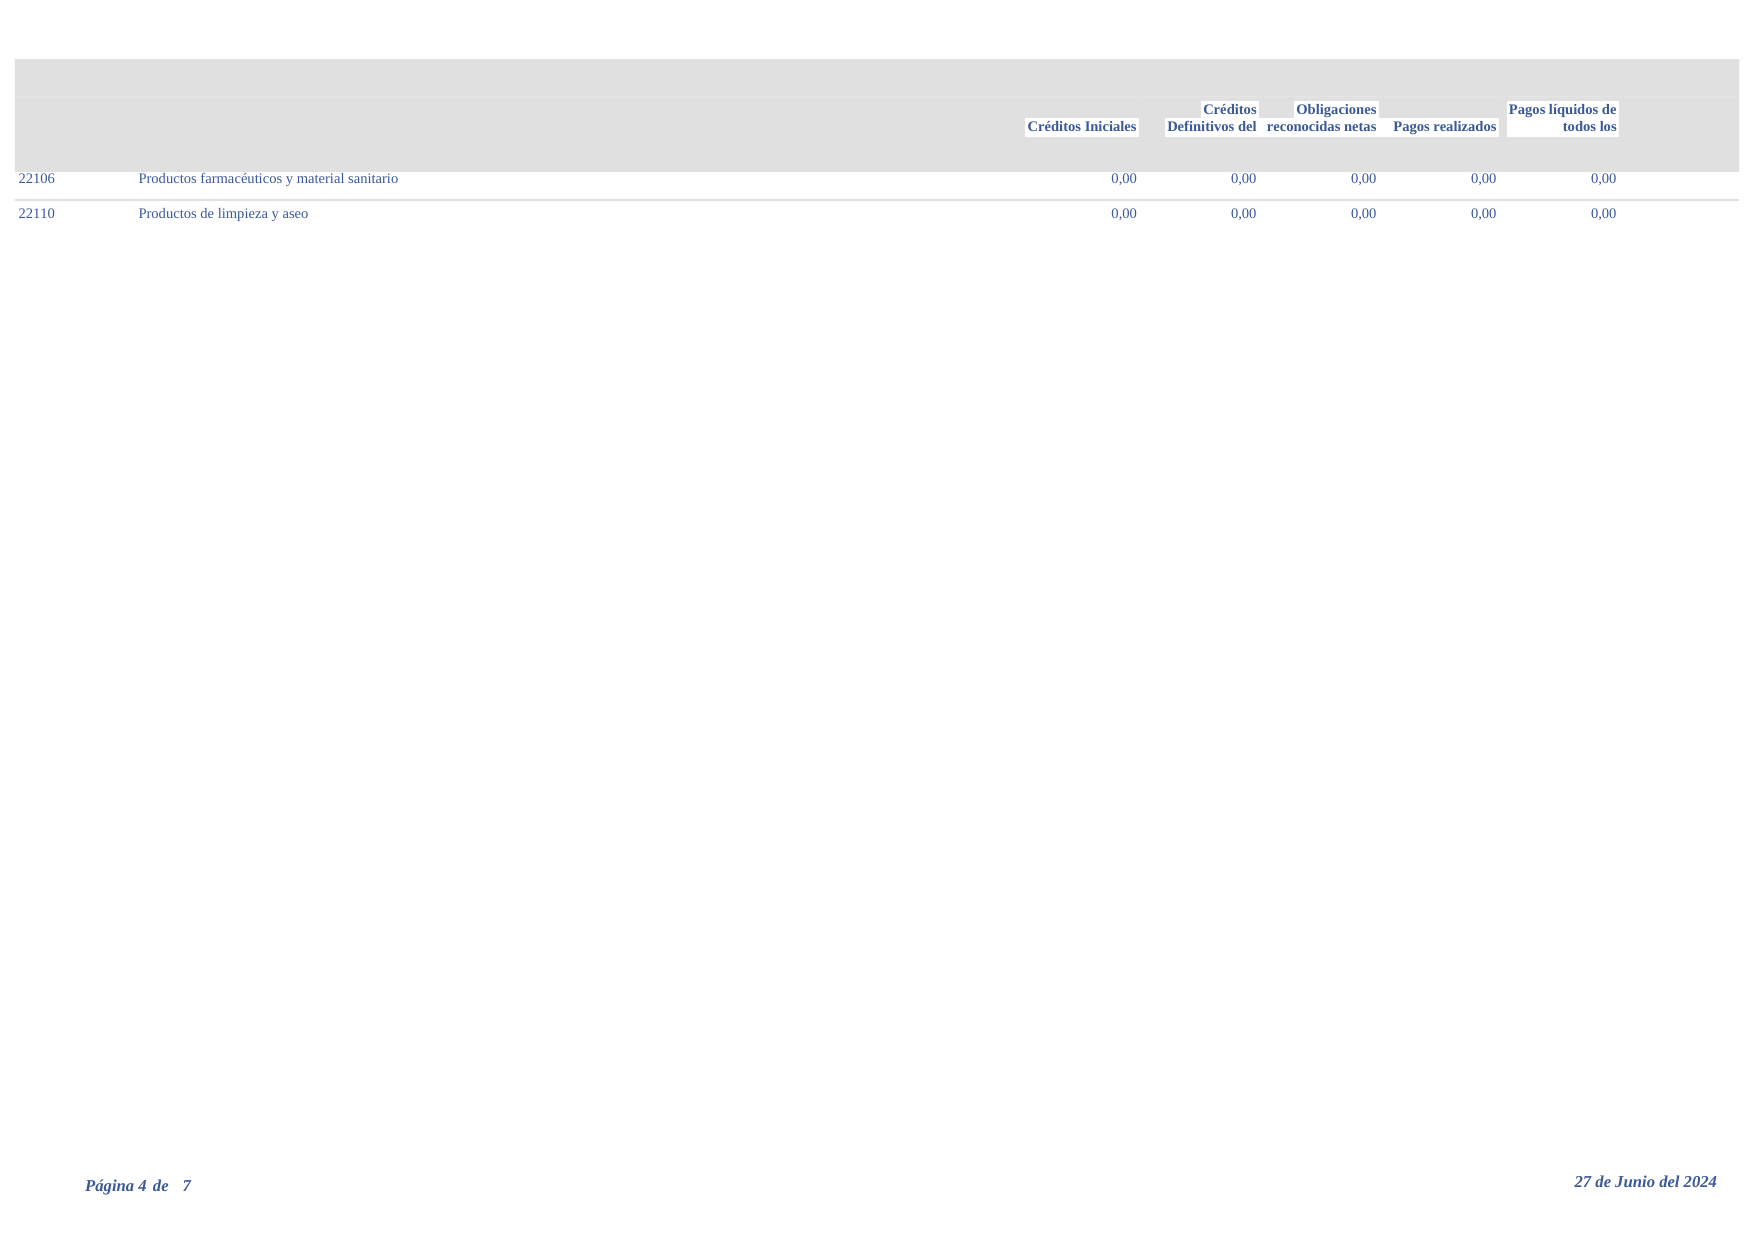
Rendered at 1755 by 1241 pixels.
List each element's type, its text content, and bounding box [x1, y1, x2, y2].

table_cell 0,00 [1277, 201, 1397, 230]
table_cell Productos de limpieza y aseo [105, 201, 766, 230]
table_cell Productos farmacéuticos y material sanitario [105, 172, 766, 199]
table_cell 22110 [15, 201, 105, 230]
table_cell 0,00 [1277, 172, 1397, 199]
table_cell 0,00 [1397, 172, 1524, 199]
table_cell 0,00 [1397, 201, 1524, 230]
table_cell 0,00 [1524, 201, 1739, 230]
table_cell 0,00 [1166, 172, 1277, 199]
table_cell 22106 [15, 172, 105, 199]
table_cell 0,00 [766, 201, 1166, 230]
table_cell 0,00 [1524, 172, 1739, 199]
table_cell 0,00 [766, 172, 1166, 199]
table_cell 0,00 [1166, 201, 1277, 230]
